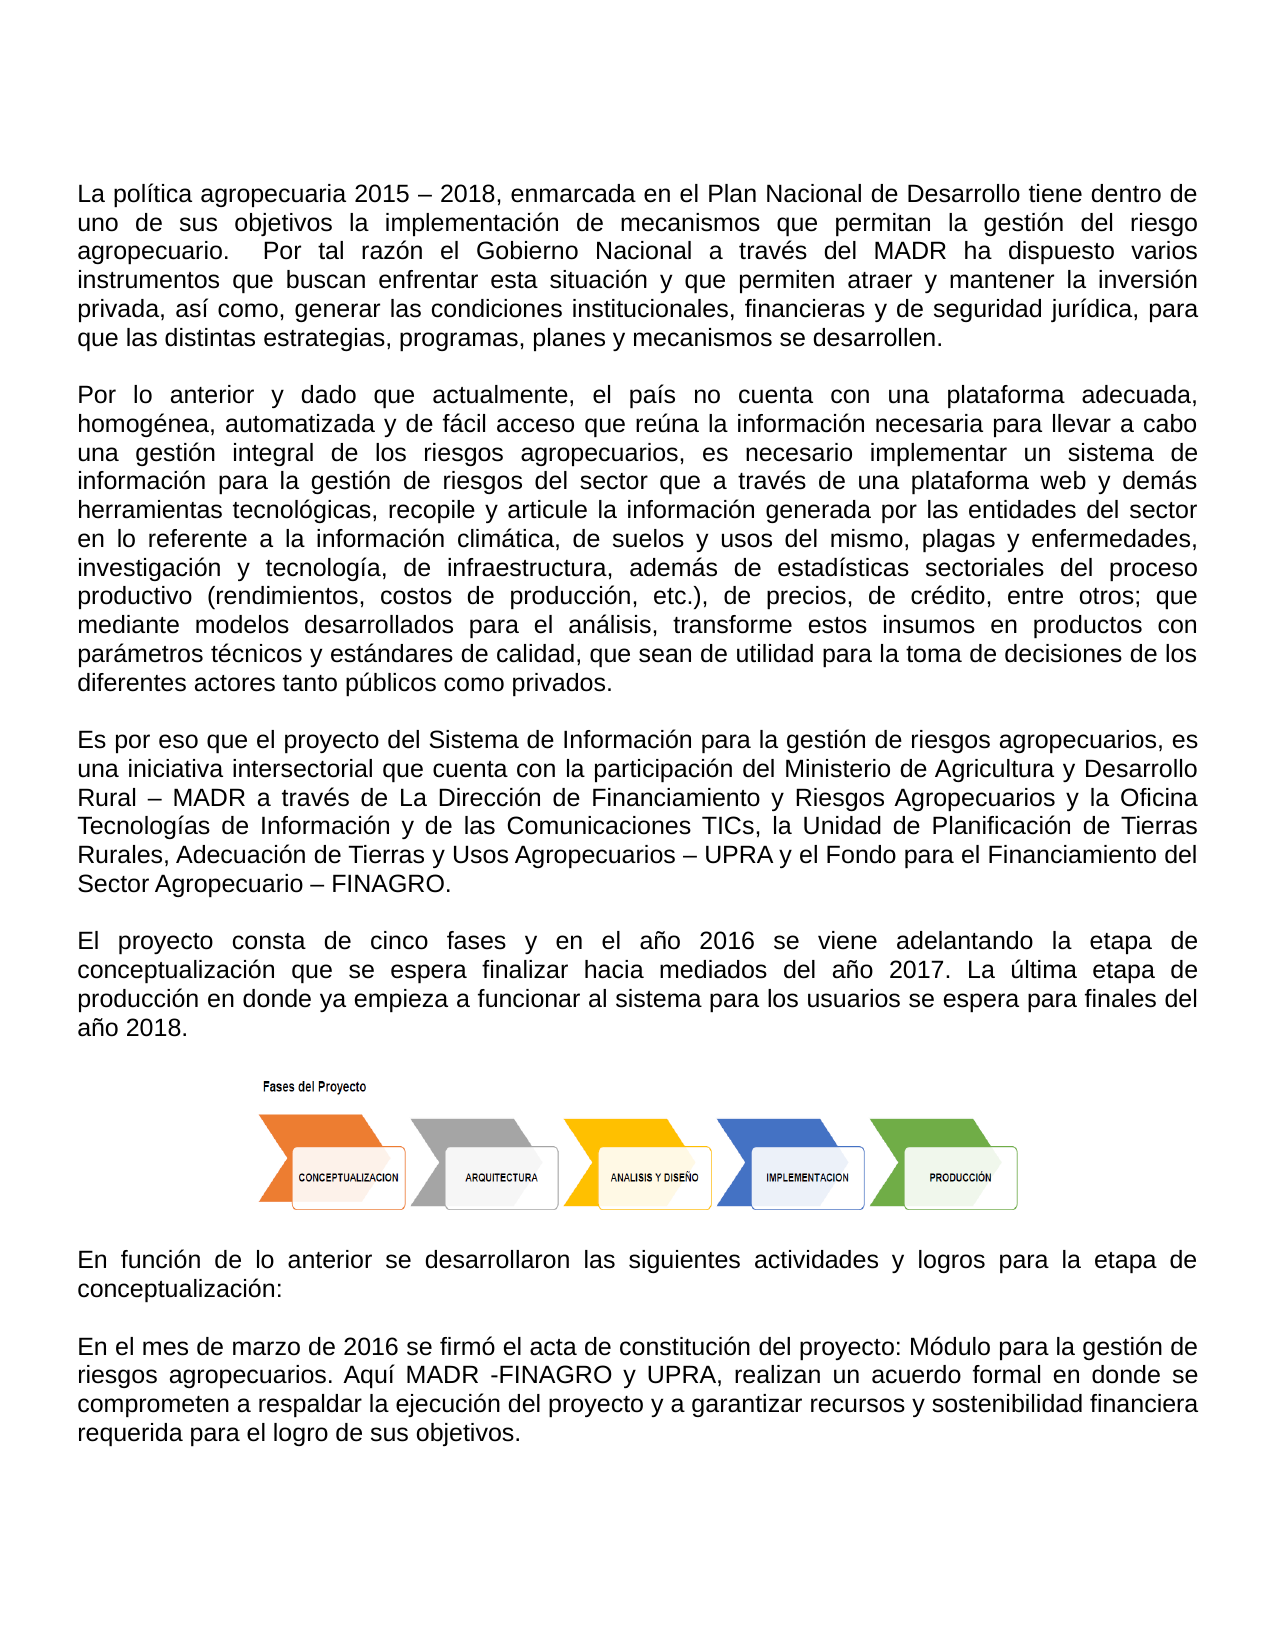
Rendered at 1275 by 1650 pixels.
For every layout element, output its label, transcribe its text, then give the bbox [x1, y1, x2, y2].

text La política agropecuaria 2015 – 2018, enmarcada en el Plan Nacional de Desarrollo tiene dentro de uno de sus objetivos la implementación de mecanismos que permitan la gestión del riesgo agropecuario. Por tal razón el Gobierno Nacional a través del MADR ha dispuesto varios instrumentos que buscan enfrentar esta situación y que permiten atraer y mantener la inversión privada, así como, generar las condiciones institucionales, financieras y de seguridad jurídica, para que las distintas estrategias, programas, planes y mecanismos se desarrollen. [77, 179, 1200, 351]
text El proyecto consta de cinco fases y en el año 2016 se viene adelantando la etapa de conceptualización que se espera finalizar hacia mediados del año 2017. La última etapa de producción en donde ya empieza a funcionar al sistema para los usuarios se espera para finales del año 2018. [77, 926, 1200, 1041]
text Es por eso que el proyecto del Sistema de Información para la gestión de riesgos agropecuarios, es una iniciativa intersectorial que cuenta con la participación del Ministerio de Agricultura y Desarrollo Rural – MADR a través de La Dirección de Financiamiento y Riesgos Agropecuarios y la Oficina Tecnologías de Información y de las Comunicaciones TICs, la Unidad de Planificación de Tierras Rurales, Adecuación de Tierras y Usos Agropecuarios – UPRA y el Fondo para el Financiamiento del Sector Agropecuario – FINAGRO. [77, 725, 1200, 897]
text En función de lo anterior se desarrollaron las siguientes actividades y logros para la etapa de conceptualización: [77, 1245, 1200, 1303]
text En el mes de marzo de 2016 se firmó el acta de constitución del proyecto: Módulo para la gestión de riesgos agropecuarios. Aquí MADR -FINAGRO y UPRA, realizan un acuerdo formal en donde se comprometen a respaldar la ejecución del proyecto y a garantizar recursos y sostenibilidad financiera requerida para el logro de sus objetivos. [77, 1331, 1200, 1446]
text Por lo anterior y dado que actualmente, el país no cuenta con una plataforma adecuada, homogénea, automatizada y de fácil acceso que reúna la información necesaria para llevar a cabo una gestión integral de los riesgos agropecuarios, es necesario implementar un sistema de información para la gestión de riesgos del sector que a través de una plataforma web y demás herramientas tecnológicas, recopile y articule la información generada por las entidades del sector en lo referente a la información climática, de suelos y usos del mismo, plagas y enfermedades, investigación y tecnología, de infraestructura, además de estadísticas sectoriales del proceso productivo (rendimientos, costos de producción, etc.), de precios, de crédito, entre otros; que mediante modelos desarrollados para el análisis, transforme estos insumos en productos con parámetros técnicos y estándares de calidad, que sean de utilidad para la toma de decisiones de los diferentes actores tanto públicos como privados. [77, 380, 1200, 696]
